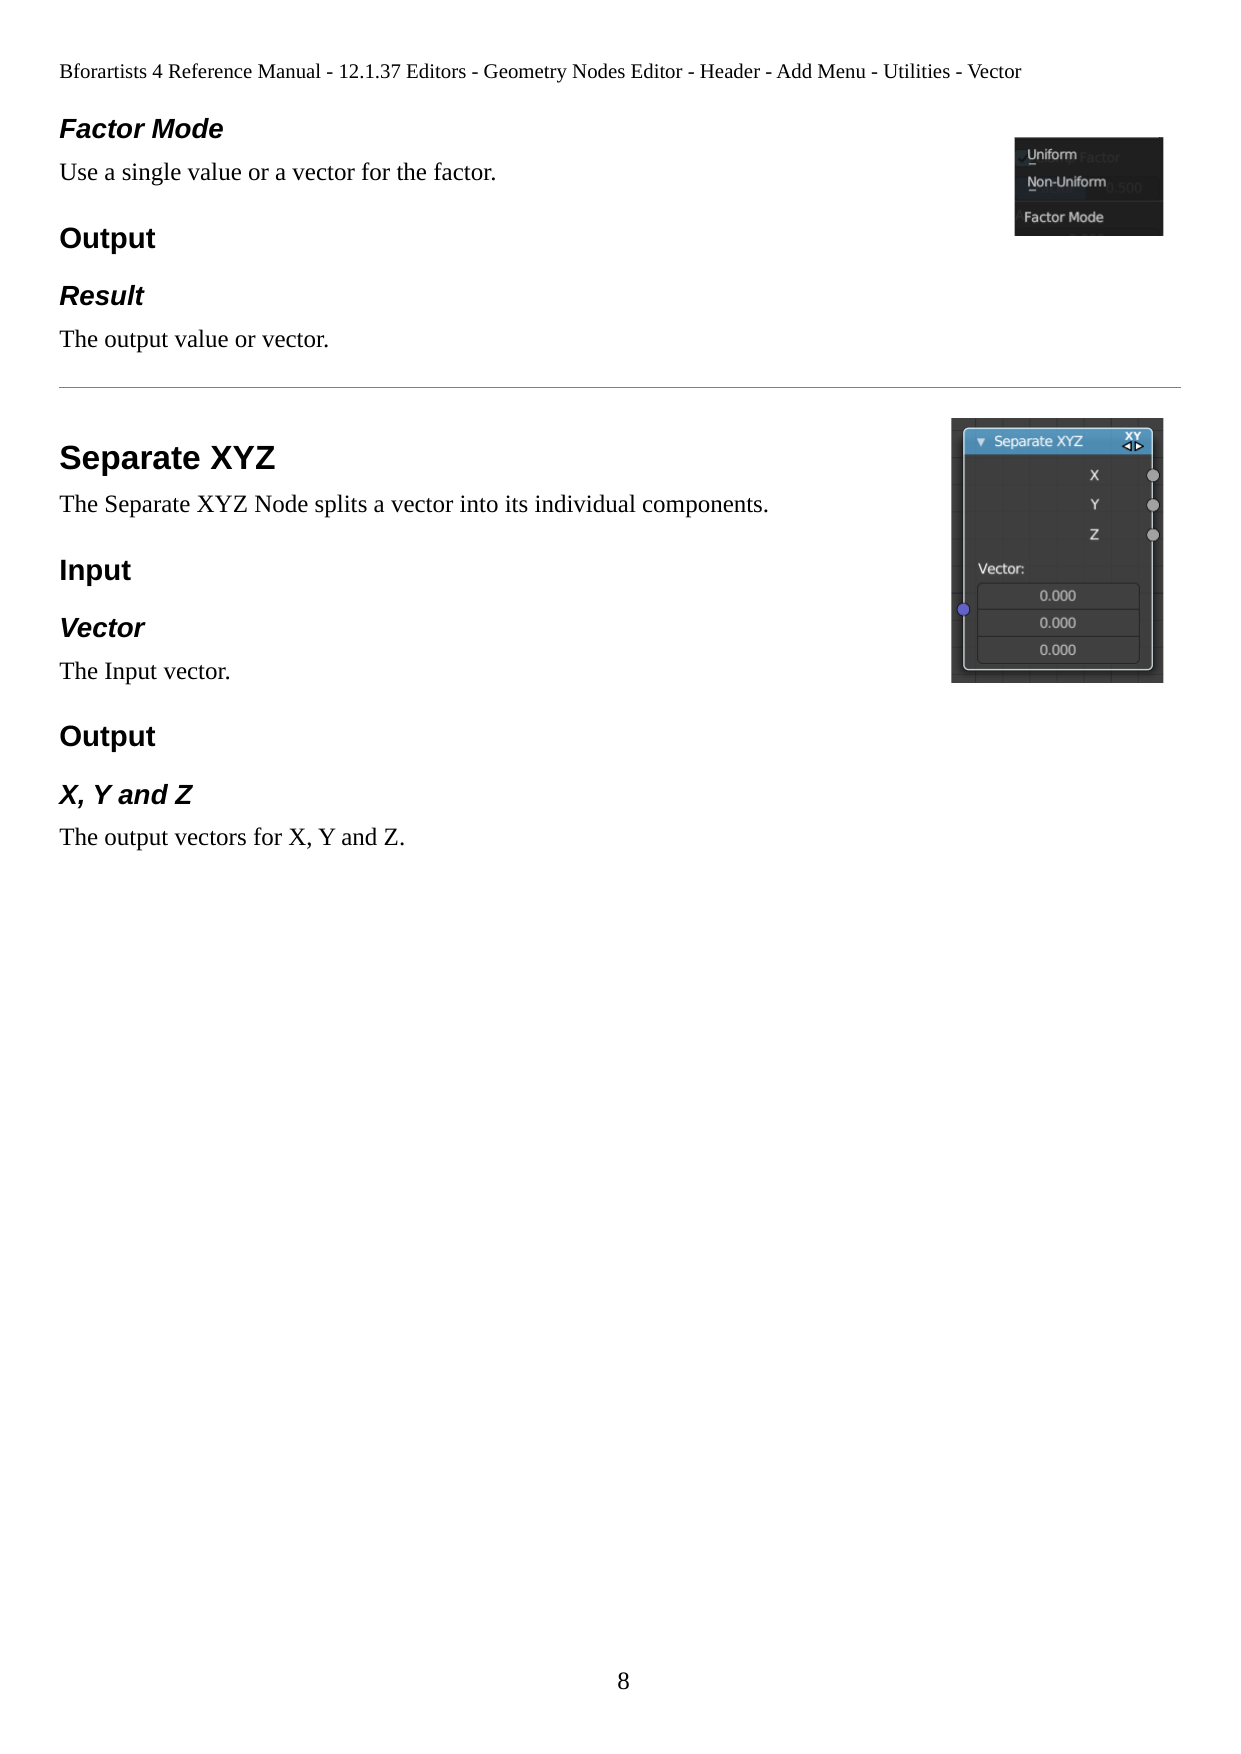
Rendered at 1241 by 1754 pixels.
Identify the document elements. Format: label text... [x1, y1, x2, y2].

picture [951, 418, 1164, 683]
subtitle Input [59, 553, 951, 586]
text The Input vector. [59, 656, 1181, 684]
subtitle [1164, 553, 1181, 586]
subtitle X, Y and Z [59, 778, 1181, 810]
subtitle [1164, 438, 1181, 476]
subtitle Vector [59, 611, 951, 643]
picture [1014, 137, 1164, 236]
subtitle Output [59, 719, 1181, 753]
subtitle Factor Mode [59, 113, 1181, 144]
subtitle [1164, 611, 1181, 643]
subtitle Result [59, 279, 1181, 311]
text The output vectors for X, Y and Z. [59, 822, 1181, 851]
subtitle Separate XYZ [59, 438, 951, 476]
subtitle Output [59, 221, 1181, 254]
text The Separate XYZ Node splits a vector into its individual components. [59, 489, 951, 518]
text The output value or vector. [59, 324, 1181, 352]
text Use a single value or a vector for the factor. [59, 157, 1014, 186]
